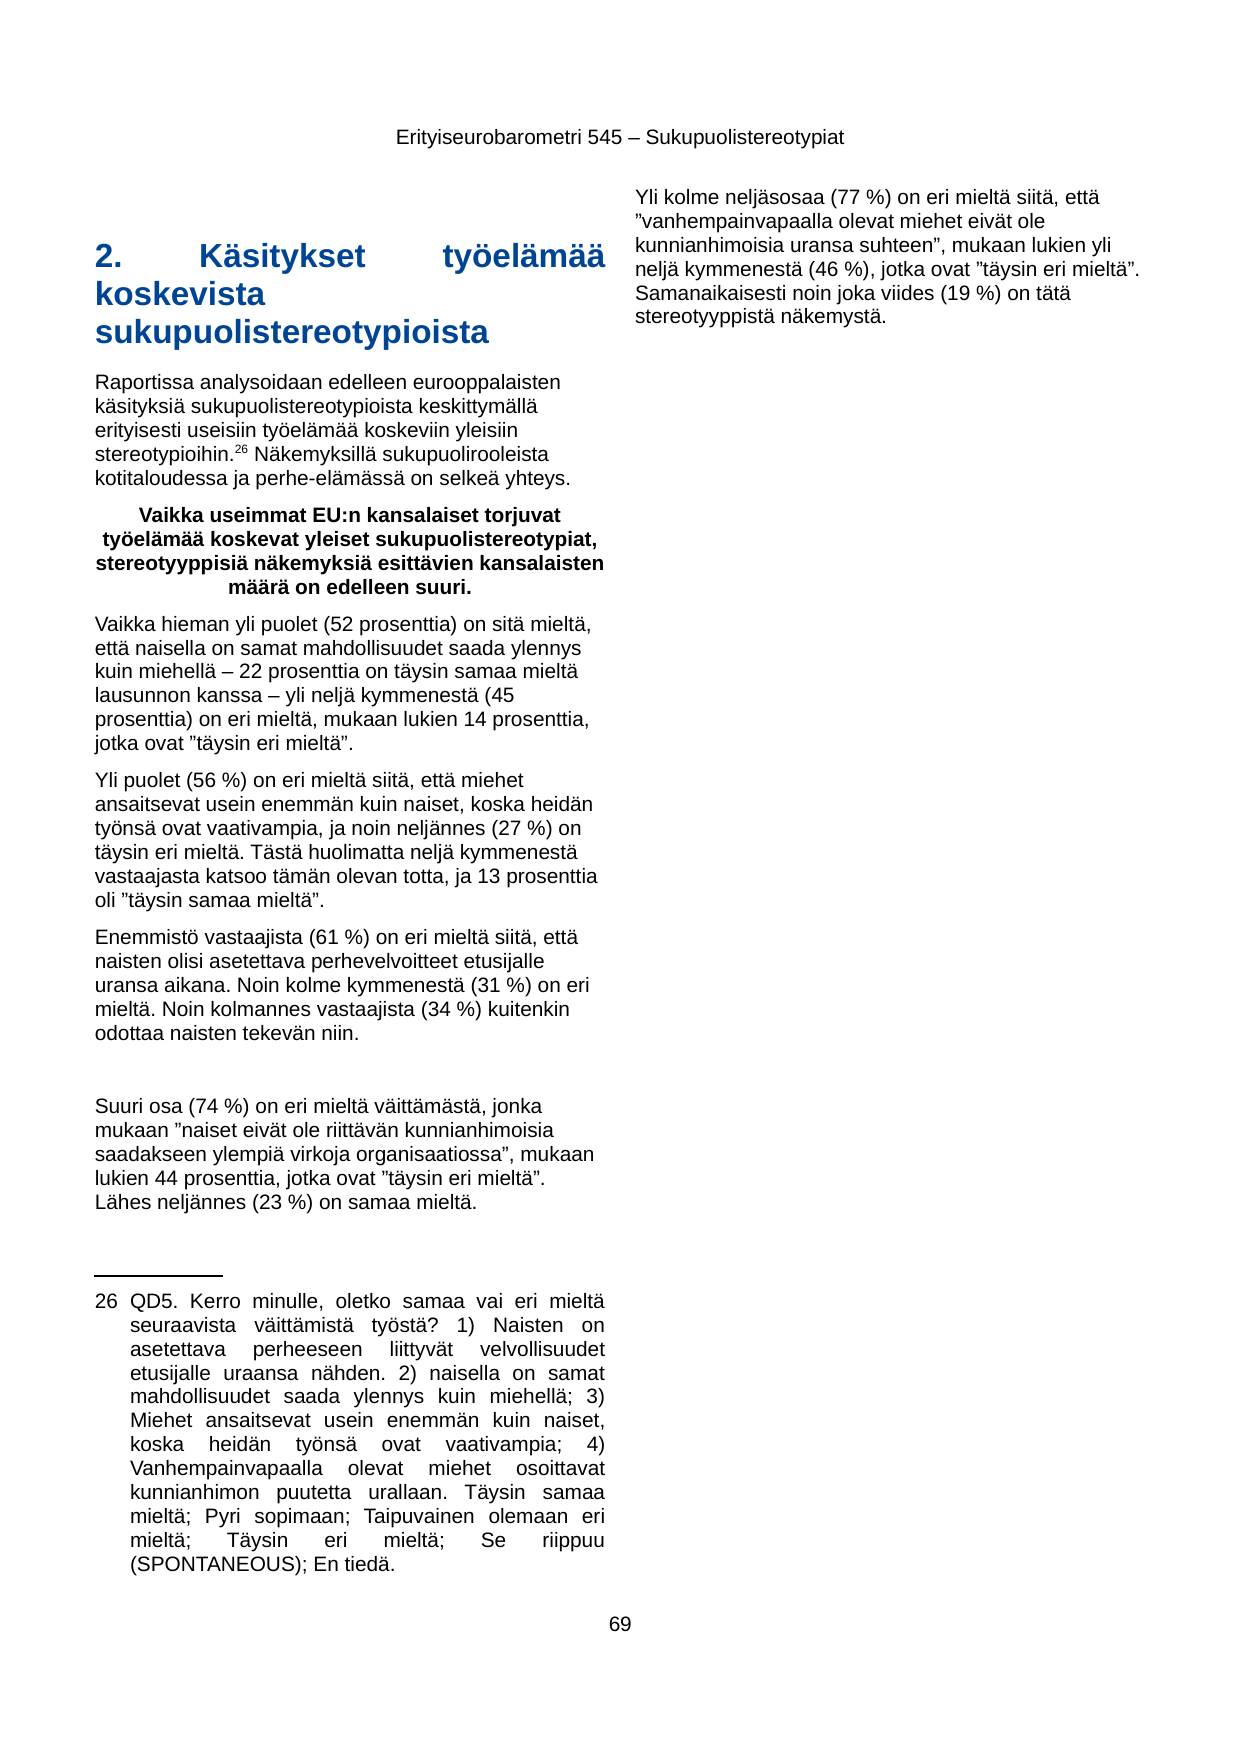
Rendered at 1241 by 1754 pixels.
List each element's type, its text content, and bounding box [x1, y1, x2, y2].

text Enemmistö vastaajista (61 %) on eri mieltä siitä, että naisten olisi asetettava perhevelvoitteet etusijalle uransa aikana. Noin kolme kymmenestä (31 %) on eri mieltä. Noin kolmannes vastaajista (34 %) kuitenkin odottaa naisten tekevän niin. [94, 925, 605, 1044]
text Raportissa analysoidaan edelleen eurooppalaisten käsityksiä sukupuolistereotypioista keskittymällä erityisesti useisiin työelämää koskeviin yleisiin stereotypioihin. Näkemyksillä sukupuolirooleista kotitaloudessa ja perhe-elämässä on selkeä yhteys. [94, 370, 605, 490]
text Yli kolme neljäsosaa (77 %) on eri mieltä siitä, että ”vanhempainvapaalla olevat miehet eivät ole kunnianhimoisia uransa suhteen”, mukaan lukien yli neljä kymmenestä (46 %), jotka ovat ”täysin eri mieltä”. Samanaikaisesti noin joka viides (19 %) on tätä stereotyyppistä näkemystä. [635, 184, 1146, 328]
text Suuri osa (74 %) on eri mieltä väittämästä, jonka mukaan ”naiset eivät ole riittävän kunnianhimoisia saadakseen ylempiä virkoja organisaatiossa”, mukaan lukien 44 prosenttia, jotka ovat ”täysin eri mieltä”. Lähes neljännes (23 %) on samaa mieltä. [94, 1094, 605, 1214]
text Yli puolet (56 %) on eri mieltä siitä, että miehet ansaitsevat usein enemmän kuin naiset, koska heidän työnsä ovat vaativampia, ja noin neljännes (27 %) on täysin eri mieltä. Tästä huolimatta neljä kymmenestä vastaajasta katsoo tämän olevan totta, ja 13 prosenttia oli ”täysin samaa mieltä”. [94, 768, 605, 912]
text Vaikka useimmat EU:n kansalaiset torjuvat työelämää koskevat yleiset sukupuolistereotypiat, stereotyyppisiä näkemyksiä esittävien kansalaisten määrä on edelleen suuri. [94, 503, 605, 598]
text Vaikka hieman yli puolet (52 prosenttia) on sitä mieltä, että naisella on samat mahdollisuudet saada ylennys kuin miehellä – 22 prosenttia on täysin samaa mieltä lausunnon kanssa – yli neljä kymmenestä (45 prosenttia) on eri mieltä, mukaan lukien 14 prosenttia, jotka ovat ”täysin eri mieltä”. [94, 611, 605, 755]
subtitle 2. Käsitykset työelämää koskevista sukupuolistereotypioista [94, 236, 605, 351]
text QD5. Kerro minulle, oletko samaa vai eri mieltä seuraavista väittämistä työstä? 1) Naisten on asetettava perheeseen liittyvät velvollisuudet etusijalle uraansa nähden. 2) naisella on samat mahdollisuudet saada ylennys kuin miehellä; 3) Miehet ansaitsevat usein enemmän kuin naiset, koska heidän työnsä ovat vaativampia; 4) Vanhempainvapaalla olevat miehet osoittavat kunnianhimon puutetta urallaan. Täysin samaa mieltä; Pyri sopimaan; Taipuvainen olemaan eri mieltä; Täysin eri mieltä; Se riippuu (SPONTANEOUS); En tiedä. [94, 1288, 605, 1576]
